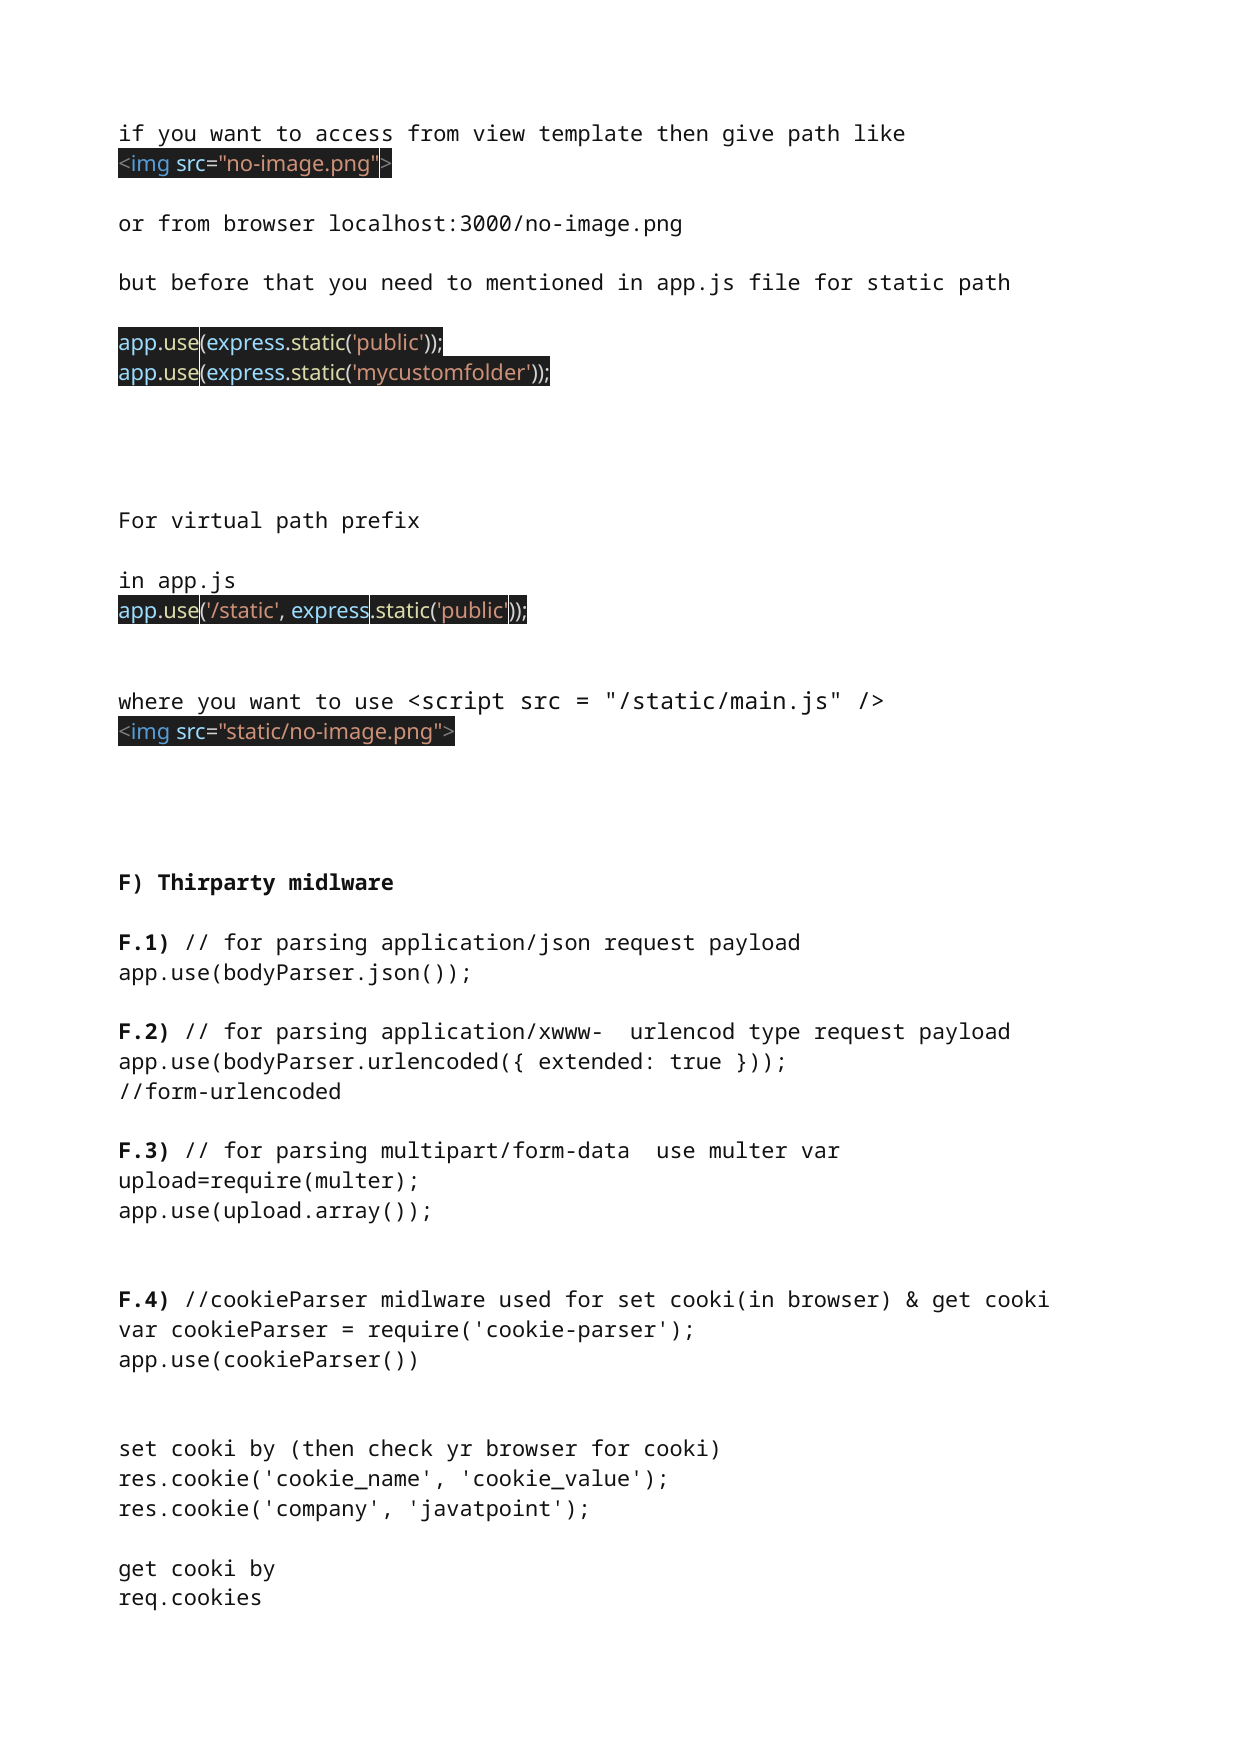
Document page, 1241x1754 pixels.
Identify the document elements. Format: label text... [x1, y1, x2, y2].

text <img src="no-image.png"> [118, 148, 1122, 178]
text <img src="static/no-image.png"> [118, 716, 1122, 746]
text F.4) //cookieParser midlware used for set cooki(in browser) & get cooki [118, 1284, 1122, 1314]
text app.use(bodyParser.urlencoded({ extended: true })); [118, 1046, 1122, 1076]
text app.use(bodyParser.json()); [118, 957, 1122, 986]
text app.use(express.static('public')); [118, 327, 1122, 356]
text app.use(upload.array()); [118, 1195, 1122, 1225]
text For virtual path prefix [118, 505, 1122, 535]
text F) Thirparty midlware [118, 867, 1122, 897]
text where you want to use <script src = "/static/main.js" /> [118, 684, 1122, 716]
text app.use(express.static('mycustomfolder')); [118, 356, 1122, 386]
text get cooki by [118, 1552, 1122, 1582]
text F.1) // for parsing application/json request payload [118, 927, 1122, 957]
text //form-urlencoded [118, 1076, 1122, 1106]
text set cooki by (then check yr browser for cooki) [118, 1433, 1122, 1463]
text app.use('/static', express.static('public')); [118, 595, 1122, 624]
text res.cookie('company', 'javatpoint'); [118, 1493, 1122, 1523]
text res.cookie('cookie_name', 'cookie_value'); [118, 1463, 1122, 1493]
text if you want to access from view template then give path like [118, 118, 1122, 148]
text F.3) // for parsing multipart/form-data use multer var upload=require(multer); [118, 1135, 1122, 1195]
text in app.js [118, 565, 1122, 595]
text app.use(cookieParser()) [118, 1344, 1122, 1374]
text var cookieParser = require('cookie-parser'); [118, 1314, 1122, 1344]
text but before that you need to mentioned in app.js file for static path [118, 267, 1122, 297]
text F.2) // for parsing application/xwww- urlencod type request payload [118, 1016, 1122, 1046]
text req.cookies [118, 1582, 1122, 1612]
text or from browser localhost:3000/no-image.png [118, 207, 1122, 237]
